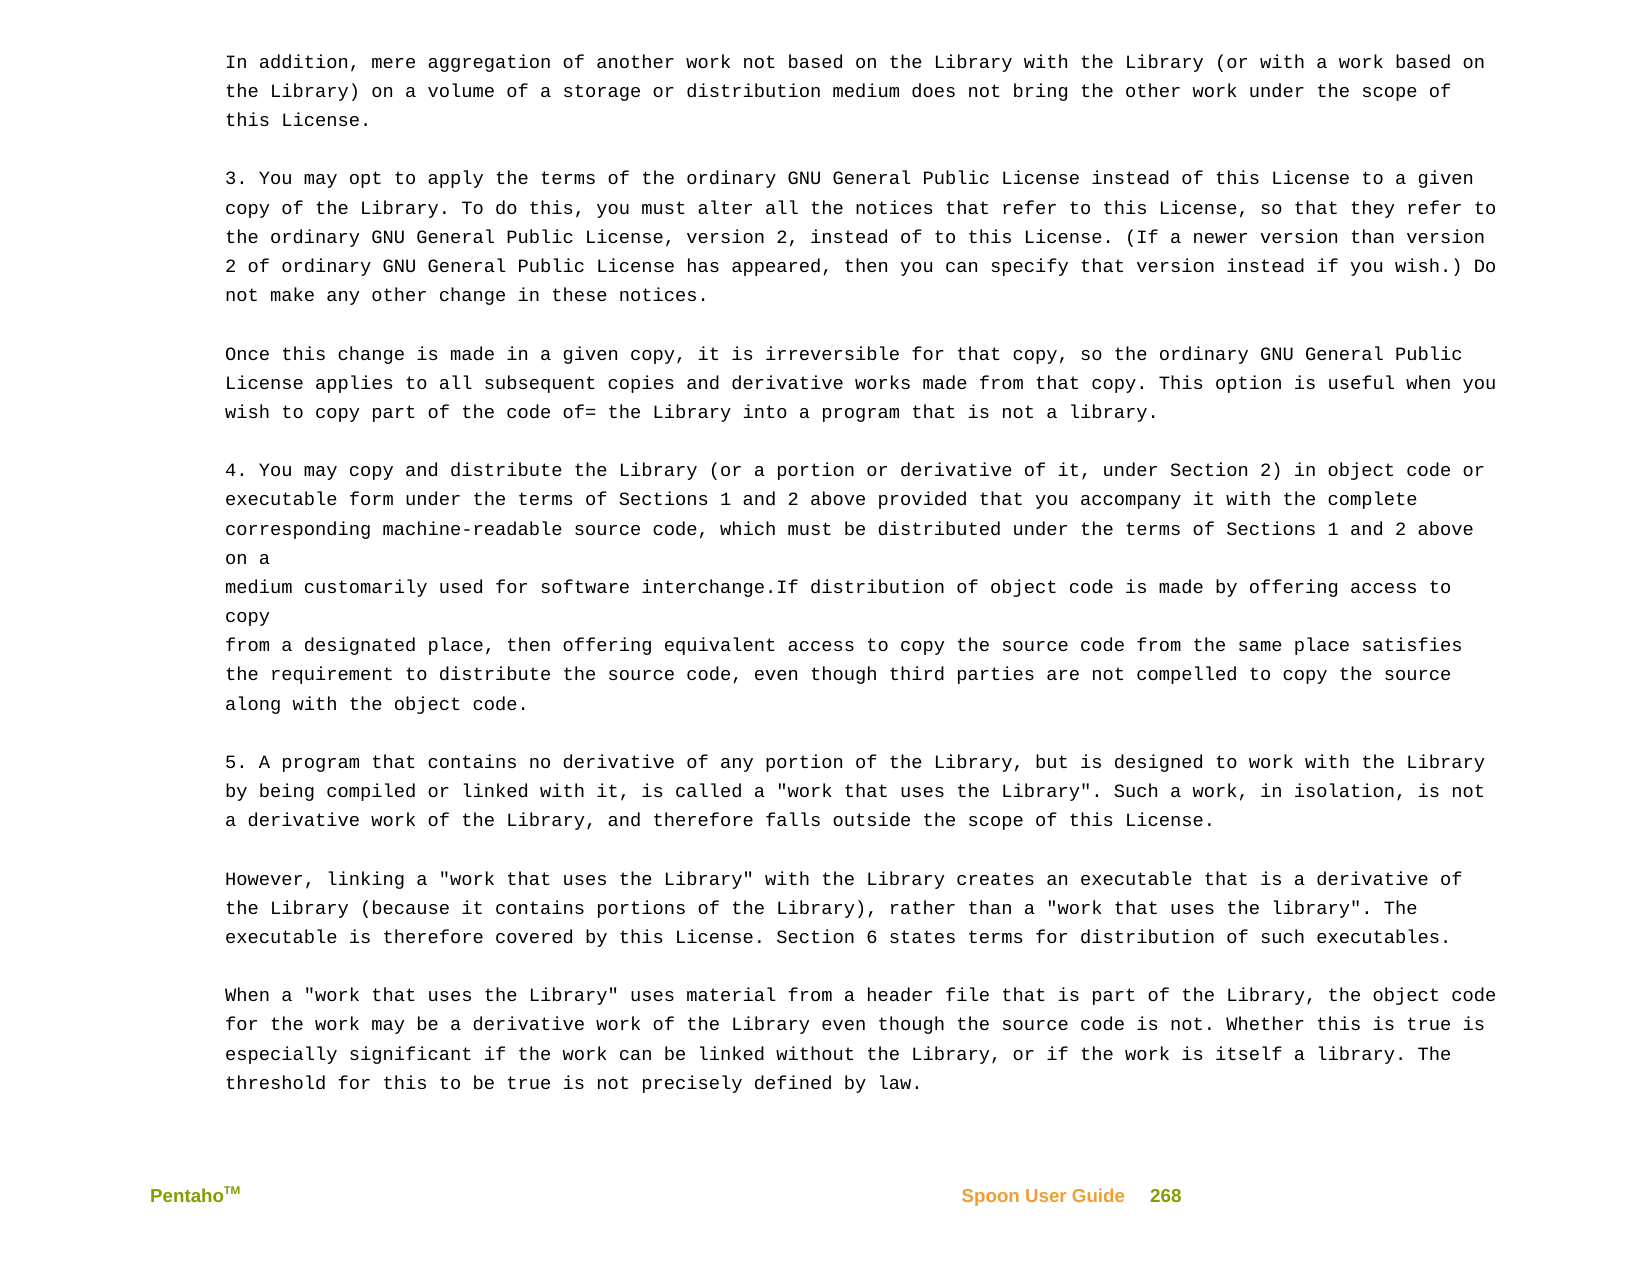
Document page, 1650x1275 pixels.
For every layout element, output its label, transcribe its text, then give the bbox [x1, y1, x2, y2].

text However, linking a "work that uses the Library" with the Library creates an executable that is a derivative of the Library (because it contains portions of the Library), rather than a "work that uses the library". The executable is therefore covered by this License. Section 6 states terms for distribution of such executables. [225, 862, 1500, 949]
text 4. You may copy and distribute the Library (or a portion or derivative of it, under Section 2) in object code or executable form under the terms of Sections 1 and 2 above provided that you accompany it with the complete corresponding machine-readable source code, which must be distributed under the terms of Sections 1 and 2 above on a [225, 453, 1500, 570]
text medium customarily used for software interchange.If distribution of object code is made by offering access to copy [225, 570, 1500, 628]
text In addition, mere aggregation of another work not based on the Library with the Library (or with a work based on the Library) on a volume of a storage or distribution medium does not bring the other work under the scope of this License. [225, 45, 1500, 132]
text 5. A program that contains no derivative of any portion of the Library, but is designed to work with the Library by being compiled or linked with it, is called a "work that uses the Library". Such a work, in isolation, is not a derivative work of the Library, and therefore falls outside the scope of this License. [225, 745, 1500, 832]
text 3. You may opt to apply the terms of the ordinary GNU General Public License instead of this License to a given copy of the Library. To do this, you must alter all the notices that refer to this License, so that they refer to the ordinary GNU General Public License, version 2, instead of to this License. (If a newer version than version 2 of ordinary GNU General Public License has appeared, then you can specify that version instead if you wish.) Do not make any other change in these notices. [225, 162, 1500, 307]
text Once this change is made in a given copy, it is irreversible for that copy, so the ordinary GNU General Public License applies to all subsequent copies and derivative works made from that copy. This option is useful when you wish to copy part of the code of= the Library into a program that is not a library. [225, 337, 1500, 424]
text from a designated place, then offering equivalent access to copy the source code from the same place satisfies the requirement to distribute the source code, even though third parties are not compelled to copy the source along with the object code. [225, 628, 1500, 716]
text When a "work that uses the Library" uses material from a header file that is part of the Library, the object code for the work may be a derivative work of the Library even though the source code is not. Whether this is true is especially significant if the work can be linked without the Library, or if the work is itself a library. The threshold for this to be true is not precisely defined by law. [225, 978, 1500, 1095]
